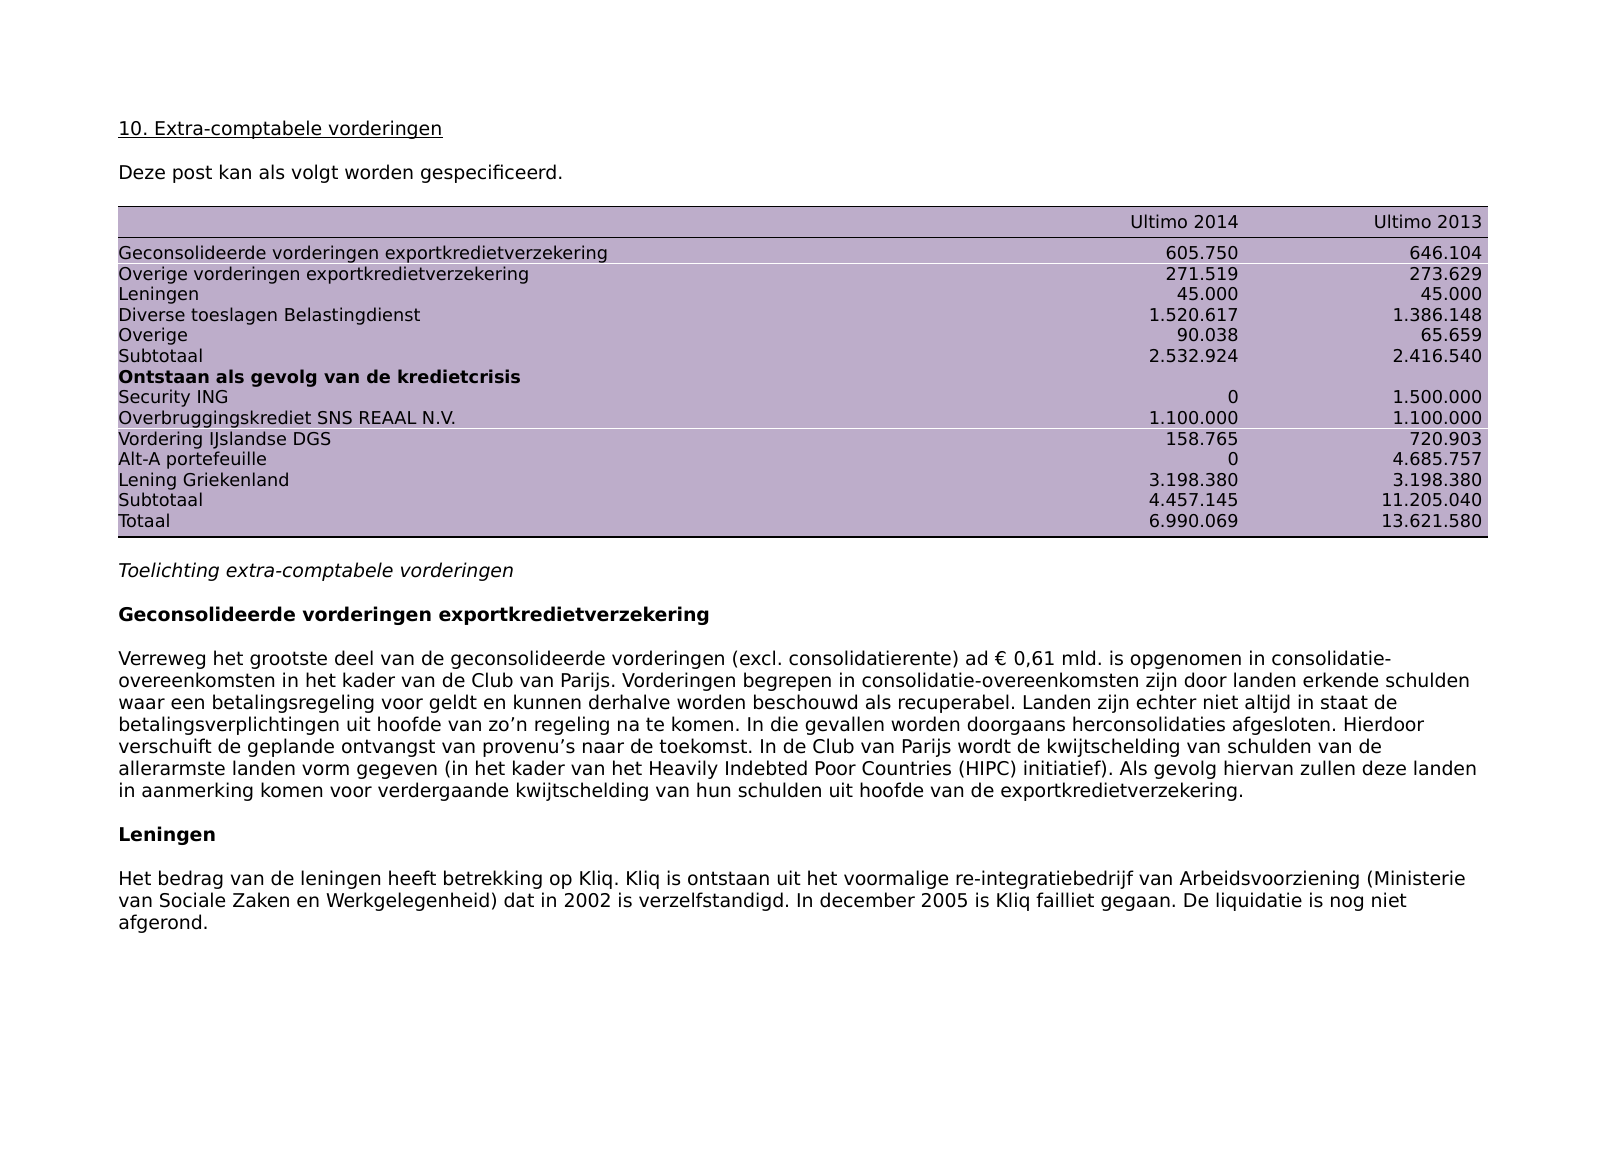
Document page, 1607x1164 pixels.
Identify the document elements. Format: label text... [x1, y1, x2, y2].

table_cell 90.038 [1001, 325, 1244, 346]
table_cell [1245, 367, 1488, 387]
table_cell Diverse toeslagen Belastingdienst [118, 305, 1001, 325]
table_cell Overbruggingskrediet SNS REAAL N.V. [118, 408, 1001, 428]
table_cell Overige vorderingen exportkredietverzekering [118, 264, 1001, 284]
table_cell 2.532.924 [1001, 346, 1244, 367]
table_cell 45.000 [1245, 284, 1488, 305]
table_cell 271.519 [1001, 264, 1244, 284]
table_cell Lening Griekenland [118, 470, 1001, 490]
table_cell Leningen [118, 284, 1001, 305]
table_cell 4.457.145 [1001, 490, 1244, 511]
table_cell 3.198.380 [1245, 470, 1488, 490]
table_cell 158.765 [1001, 429, 1244, 449]
table_cell 1.386.148 [1245, 305, 1488, 325]
table_cell 4.685.757 [1245, 449, 1488, 470]
table_cell 720.903 [1245, 429, 1488, 449]
table_cell 6.990.069 [1001, 511, 1244, 536]
table_header Ultimo 2014 [1001, 207, 1244, 237]
table_cell 0 [1001, 449, 1244, 470]
table_cell [1001, 367, 1244, 387]
table_cell 273.629 [1245, 264, 1488, 284]
table_header Ultimo 2013 [1245, 207, 1488, 237]
table_cell Alt-A portefeuille [118, 449, 1001, 470]
table_cell Security ING [118, 387, 1001, 408]
table_cell 2.416.540 [1245, 346, 1488, 367]
text Verreweg het grootste deel van de geconsolideerde vorderingen (excl. consolidatierente) ad € 0,61 mld. is opgenomen in consolidatie-overeenkomsten in het kader van de Club van Parijs. Vorderingen begrepen in consolidatie-overeenkomsten zijn door landen erkende schulden waar een betalingsregeling voor geldt en kunnen derhalve worden beschouwd als recuperabel. Landen zijn echter niet altijd in staat de betalingsverplichtingen uit hoofde van zo’n regeling na te komen. In die gevallen worden doorgaans herconsolidaties afgesloten. Hierdoor verschuift de geplande ontvangst van provenu’s naar de toekomst. In de Club van Parijs wordt de kwijtschelding van schulden van de allerarmste landen vorm gegeven (in het kader van het Heavily Indebted Poor Countries (HIPC) initiatief). Als gevolg hiervan zullen deze landen in aanmerking komen voor verdergaande kwijtschelding van hun schulden uit hoofde van de exportkredietverzekering. [118, 648, 1488, 802]
table_cell 0 [1001, 387, 1244, 408]
subtitle Leningen [118, 824, 1488, 846]
table_cell 1.100.000 [1245, 408, 1488, 428]
table_cell 1.100.000 [1001, 408, 1244, 428]
text Deze post kan als volgt worden gespecificeerd. [118, 162, 1488, 184]
subtitle Geconsolideerde vorderingen exportkredietverzekering [118, 604, 1488, 626]
text Het bedrag van de leningen heeft betrekking op Kliq. Kliq is ontstaan uit het voormalige re-integratiebedrijf van Arbeidsvoorziening (Ministerie van Sociale Zaken en Werkgelegenheid) dat in 2002 is verzelfstandigd. In december 2005 is Kliq failliet gegaan. De liquidatie is nog niet afgerond. [118, 868, 1488, 934]
table_cell 1.500.000 [1245, 387, 1488, 408]
subtitle Toelichting extra-comptabele vorderingen [118, 559, 1488, 582]
table_cell Geconsolideerde vorderingen exportkredietverzekering [118, 238, 1001, 263]
table_cell 605.750 [1001, 238, 1244, 263]
subtitle 10. Extra-comptabele vorderingen [118, 118, 1488, 140]
table_cell 65.659 [1245, 325, 1488, 346]
table_cell Vordering IJslandse DGS [118, 429, 1001, 449]
table_cell Totaal [118, 511, 1001, 536]
table_header [118, 207, 1001, 237]
table_cell 646.104 [1245, 238, 1488, 263]
table_cell 11.205.040 [1245, 490, 1488, 511]
table_cell 3.198.380 [1001, 470, 1244, 490]
table_cell 13.621.580 [1245, 511, 1488, 536]
table_cell Subtotaal [118, 346, 1001, 367]
table_cell Ontstaan als gevolg van de kredietcrisis [118, 367, 1001, 387]
table_cell Subtotaal [118, 490, 1001, 511]
table_cell 45.000 [1001, 284, 1244, 305]
table_cell Overige [118, 325, 1001, 346]
table_cell 1.520.617 [1001, 305, 1244, 325]
